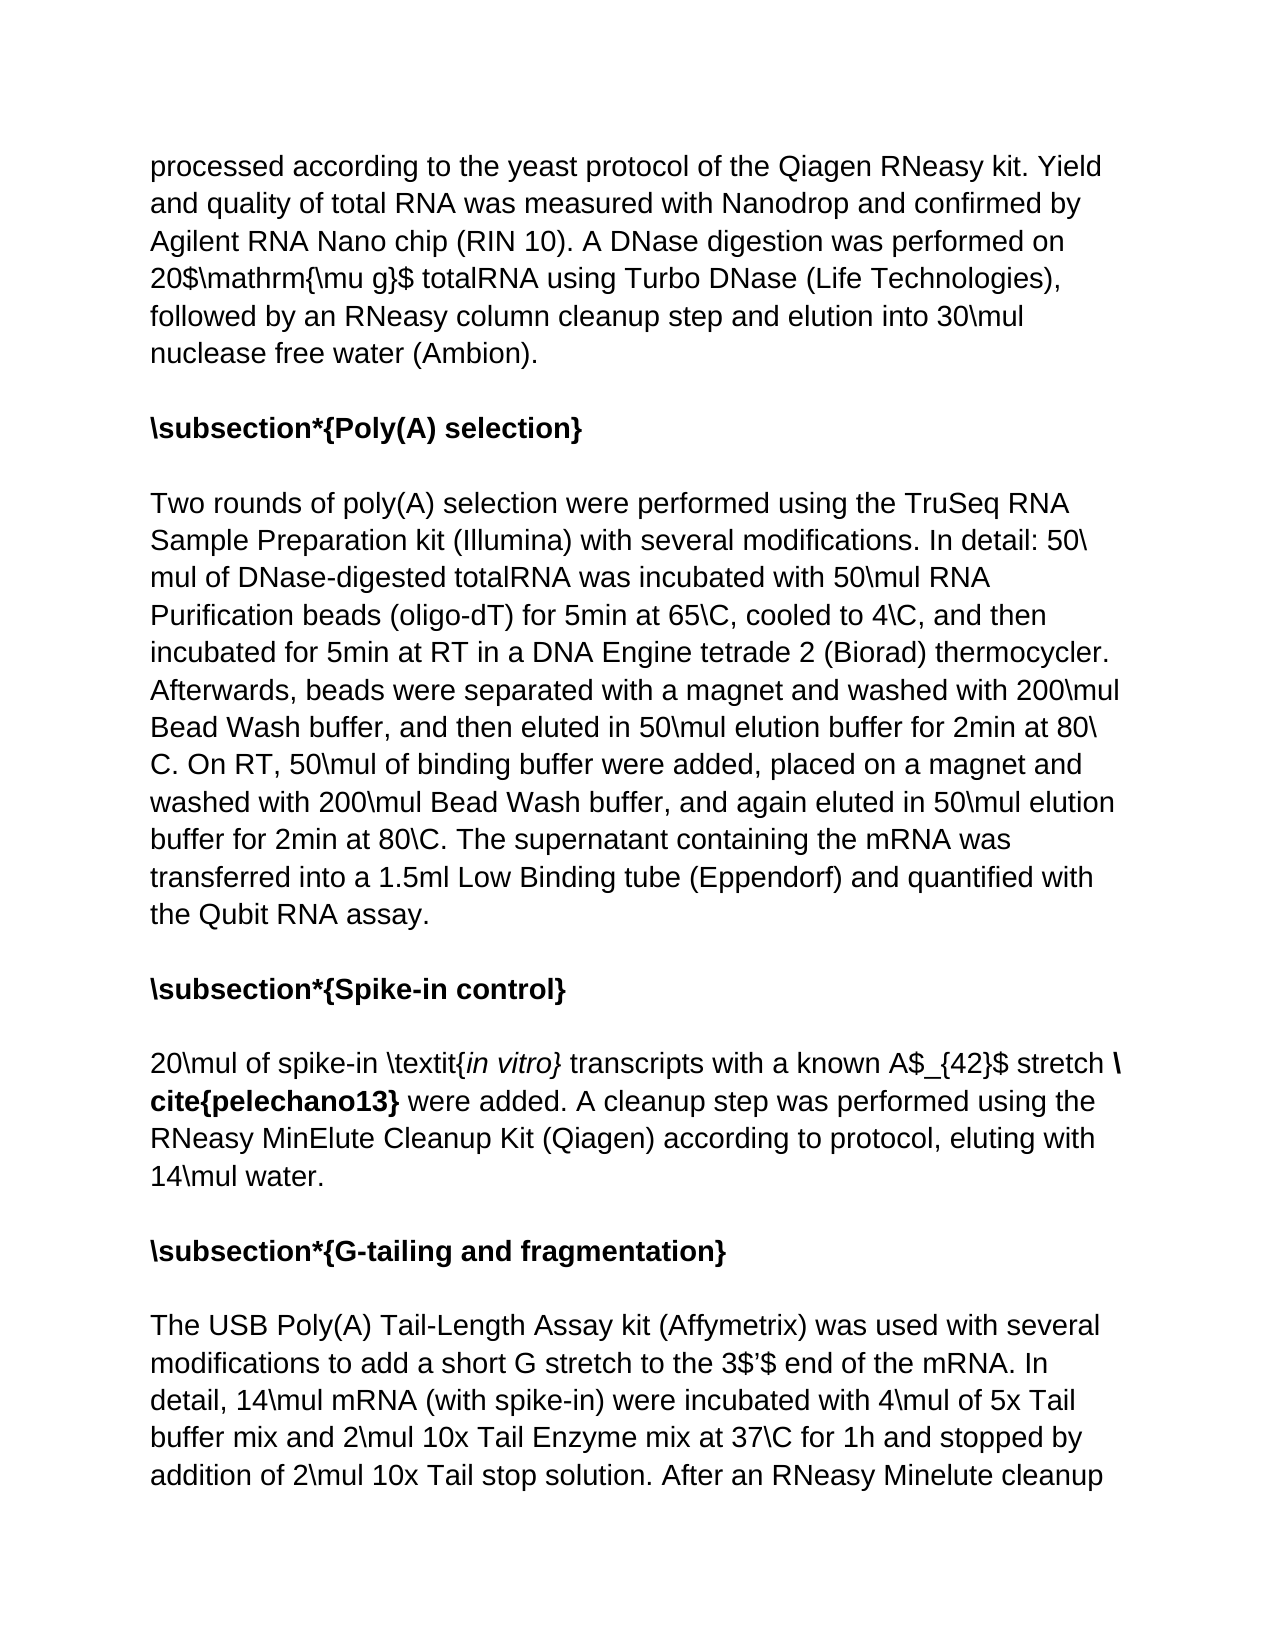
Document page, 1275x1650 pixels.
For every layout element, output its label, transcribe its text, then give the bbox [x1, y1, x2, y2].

text \subsection*{Poly(A) selection} [150, 412, 1125, 444]
text \subsection*{Spike-in control} [150, 973, 1125, 1005]
text processed according to the yeast protocol of the Qiagen RNeasy kit. Yield and quality of total RNA was measured with Nanodrop and confirmed by Agilent RNA Nano chip (RIN 10). A DNase digestion was performed on 20$\mathrm{\mu g}$ totalRNA using Turbo DNase (Life Technologies), followed by an RNeasy column cleanup step and elution into 30\mul nuclease free water (Ambion). [150, 150, 1125, 369]
text The USB Poly(A) Tail-Length Assay kit (Affymetrix) was used with several modifications to add a short G stretch to the 3$’$ end of the mRNA. In detail, 14\mul mRNA (with spike-in) were incubated with 4\mul of 5x Tail buffer mix and 2\mul 10x Tail Enzyme mix at 37\C for 1h and stopped by addition of 2\mul 10x Tail stop solution. After an RNeasy Minelute cleanup [150, 1309, 1125, 1491]
text \subsection*{G-tailing and fragmentation} [150, 1234, 1125, 1267]
text Two rounds of poly(A) selection were performed using the TruSeq RNA Sample Preparation kit (Illumina) with several modifications. In detail: 50\mul of DNase-digested totalRNA was incubated with 50\mul RNA Purification beads (oligo-dT) for 5min at 65\C, cooled to 4\C, and then incubated for 5min at RT in a DNA Engine tetrade 2 (Biorad) thermocycler. Afterwards, beads were separated with a magnet and washed with 200\mul Bead Wash buffer, and then eluted in 50\mul elution buffer for 2min at 80\C. On RT, 50\mul of binding buffer were added, placed on a magnet and washed with 200\mul Bead Wash buffer, and again eluted in 50\mul elution buffer for 2min at 80\C. The supernatant containing the mRNA was transferred into a 1.5ml Low Binding tube (Eppendorf) and quantified with the Qubit RNA assay. [150, 487, 1125, 931]
text 20\mul of spike-in \textit{in vitro} transcripts with a known A$_{42}$ stretch \cite{pelechano13} were added. A cleanup step was performed using the RNeasy MinElute Cleanup Kit (Qiagen) according to protocol, eluting with 14\mul water. [150, 1047, 1125, 1192]
